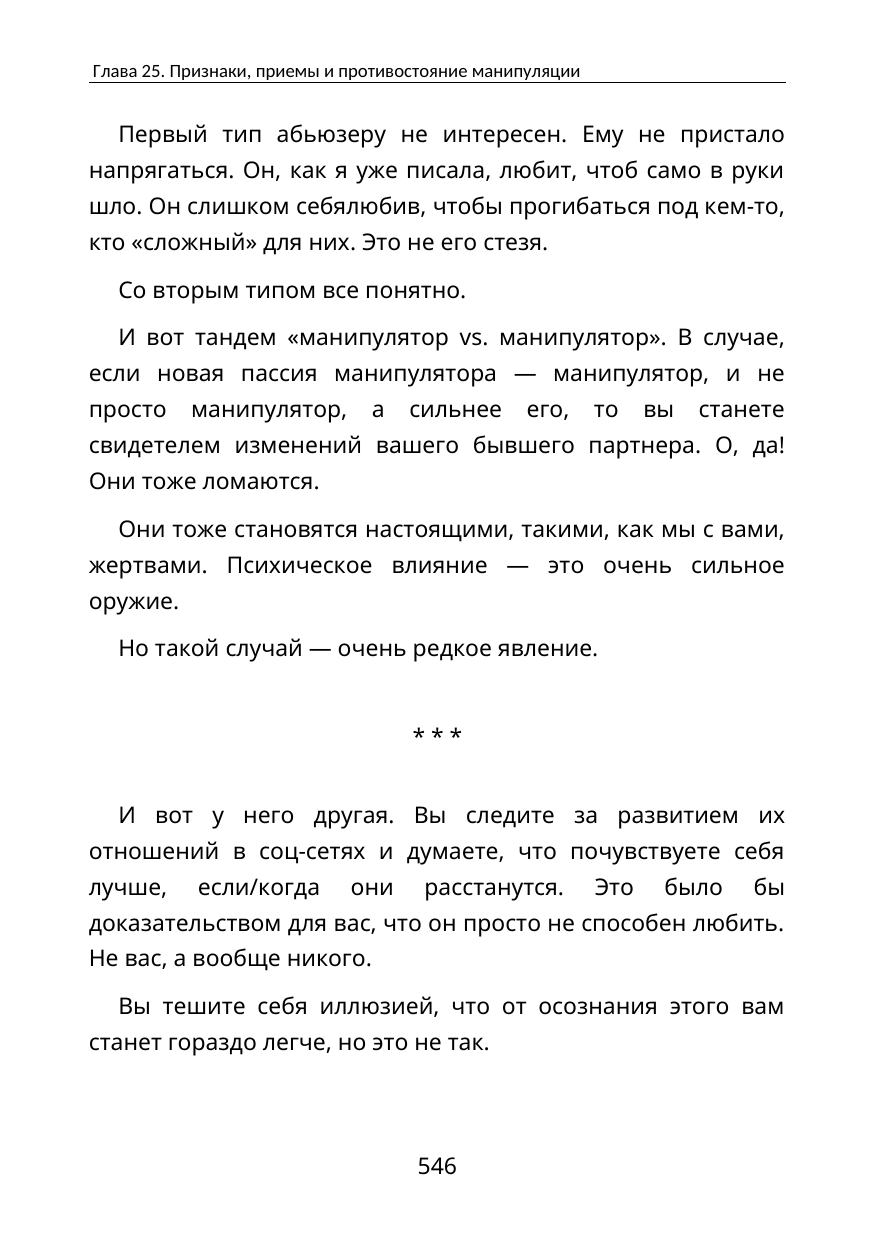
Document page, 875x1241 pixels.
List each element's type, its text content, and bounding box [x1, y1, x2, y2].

subtitle * * * [88, 721, 786, 753]
text Вы тешите себя иллюзией, что от осознания этого вам станет гораздо легче, но это не так. [88, 990, 786, 1057]
text Они тоже становятся настоящими, такими, как мы с вами, жертвами. Психическое влияние — это очень сильное оружие. [88, 513, 786, 616]
text Со вторым типом все понятно. [88, 273, 786, 305]
text И вот тандем «манипулятор vs. манипулятор». В случае, если новая пассия манипулятора — манипулятор, и не просто манипулятор, а сильнее его, то вы станете свидетелем изменений вашего бывшего партнера. О, да! Они тоже ломаются. [88, 321, 786, 496]
text И вот у него другая. Вы следите за развитием их отношений в соц-сетях и думаете, что почувствуете себя лучше, если/когда они расстанутся. Это было бы доказательством для вас, что он просто не способен любить. Не вас, а вообще никого. [88, 799, 786, 974]
text Но такой случай — очень редкое явление. [88, 632, 786, 663]
text Первый тип абьюзеру не интересен. Ему не пристало напрягаться. Он, как я уже писала, любит, чтоб само в руки шло. Он слишком себялюбив, чтобы прогибаться под кем-то, кто «сложный» для них. Это не его стезя. [88, 118, 786, 257]
